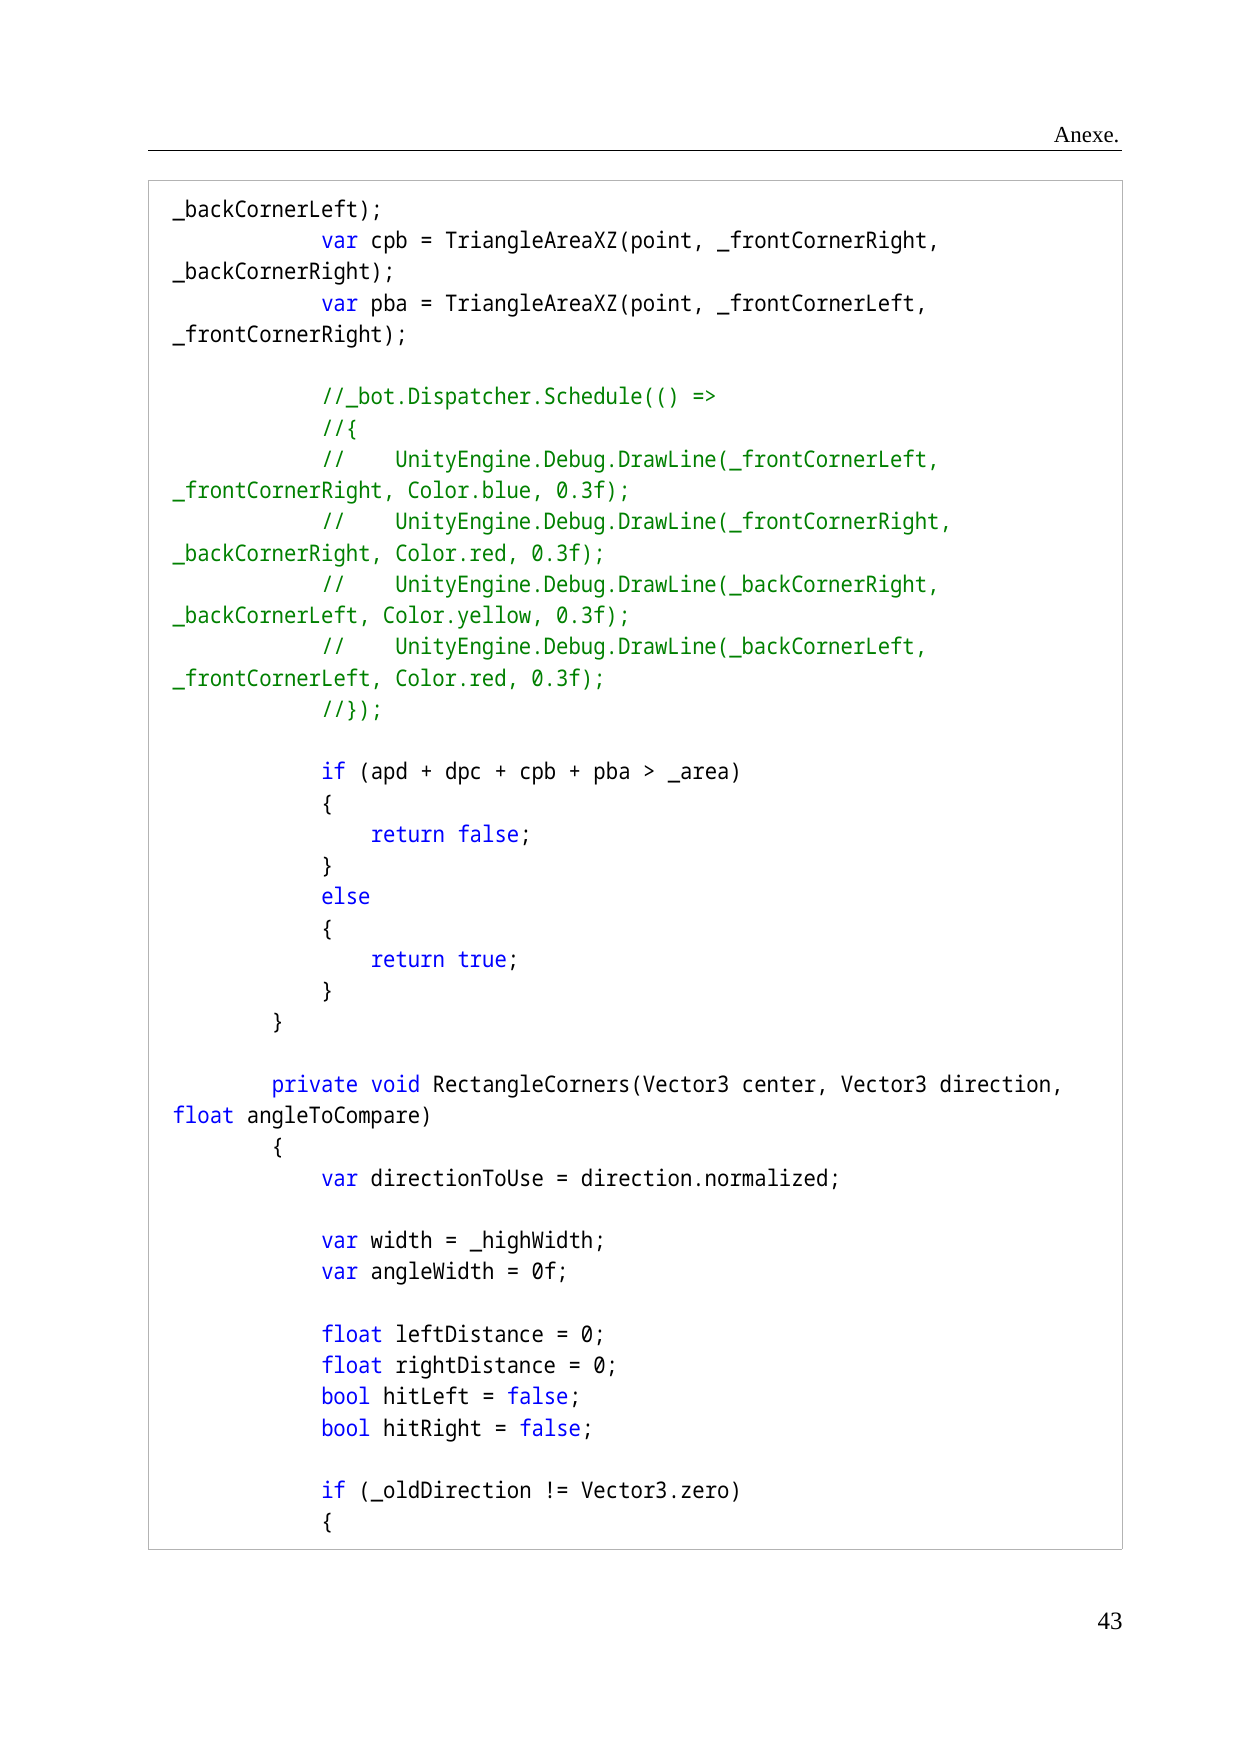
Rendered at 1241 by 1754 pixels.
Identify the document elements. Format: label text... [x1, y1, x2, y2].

text var angleWidth = 0f; [149, 1243, 1122, 1286]
text // UnityEngine.Debug.DrawLine(_frontCornerRight, _backCornerRight, Color.red, 0.3f); [149, 493, 1122, 555]
text else [149, 868, 1122, 899]
text { [149, 899, 1122, 930]
text } [149, 993, 1122, 1036]
text // UnityEngine.Debug.DrawLine(_frontCornerLeft, _frontCornerRight, Color.blue, 0.3f); [149, 430, 1122, 493]
text if (_oldDirection != Vector3.zero) [149, 1461, 1122, 1493]
text _backCornerLeft); [149, 181, 1122, 211]
text } [149, 836, 1122, 868]
text return false; [149, 805, 1122, 836]
text { [149, 774, 1122, 805]
text var directionToUse = direction.normalized; [149, 1149, 1122, 1193]
text // UnityEngine.Debug.DrawLine(_backCornerRight, _backCornerLeft, Color.yellow, 0.3f); [149, 555, 1122, 618]
text private void RectangleCorners(Vector3 center, Vector3 direction, float angleToCompare) [149, 1055, 1122, 1118]
text bool hitRight = false; [149, 1399, 1122, 1443]
text { [149, 1118, 1122, 1149]
text var cpb = TriangleAreaXZ(point, _frontCornerRight, _backCornerRight); [149, 211, 1122, 274]
text { [149, 1493, 1122, 1549]
text return true; [149, 930, 1122, 961]
text } [149, 961, 1122, 993]
text float rightDistance = 0; [149, 1336, 1122, 1368]
text var pba = TriangleAreaXZ(point, _frontCornerLeft, _frontCornerRight); [149, 274, 1122, 349]
text if (apd + dpc + cpb + pba > _area) [149, 743, 1122, 774]
text //}); [149, 680, 1122, 724]
text bool hitLeft = false; [149, 1368, 1122, 1399]
text // UnityEngine.Debug.DrawLine(_backCornerLeft, _frontCornerLeft, Color.red, 0.3f); [149, 618, 1122, 680]
text var width = _highWidth; [149, 1211, 1122, 1243]
text //_bot.Dispatcher.Schedule(() => [149, 368, 1122, 399]
text //{ [149, 399, 1122, 430]
text float leftDistance = 0; [149, 1305, 1122, 1336]
